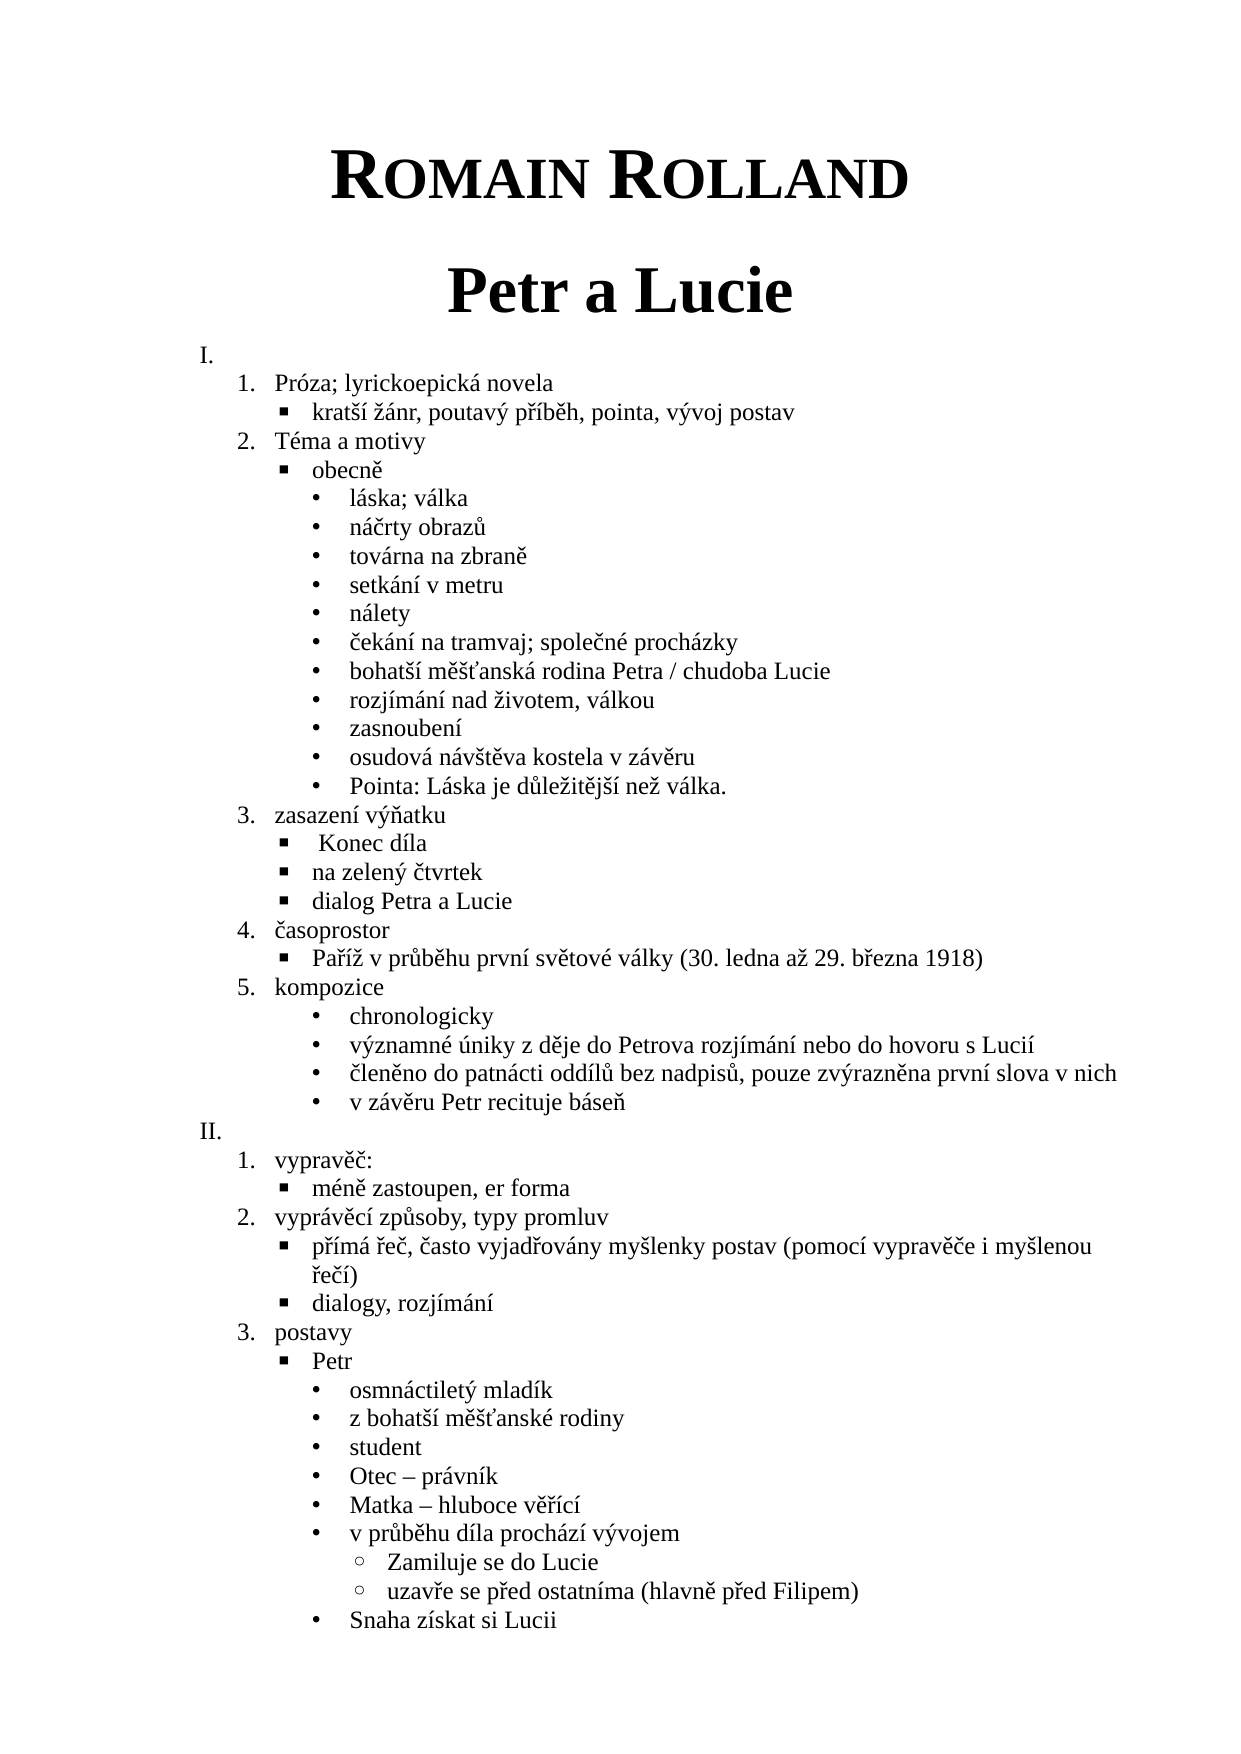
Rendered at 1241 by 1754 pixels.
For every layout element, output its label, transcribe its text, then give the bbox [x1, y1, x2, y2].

list Matka – hluboce věřící [312, 1490, 1122, 1518]
list bohatší měšťanská rodina Petra / chudoba Lucie [312, 656, 1122, 685]
list Téma a motivy [237, 426, 1122, 455]
list dialogy, rozjímání [274, 1288, 1122, 1317]
list na zelený čtvrtek [274, 857, 1122, 886]
list v průběhu díla prochází vývojem [312, 1518, 1122, 1547]
list Pointa: Láska je důležitější než válka. [312, 771, 1122, 800]
list nálety [312, 598, 1122, 627]
list chronologicky [312, 1001, 1122, 1030]
list Otec – právník [312, 1461, 1122, 1490]
list náčrty obrazů [312, 512, 1122, 541]
list továrna na zbraně [312, 541, 1122, 570]
list přímá řeč, často vyjadřovány myšlenky postav (pomocí vypravěče i myšlenou řečí) [274, 1231, 1122, 1288]
list v závěru Petr recituje báseň [312, 1087, 1122, 1116]
list kompozice [237, 972, 1122, 1001]
list méně zastoupen, er forma [274, 1173, 1122, 1202]
list Konec díla [274, 828, 1122, 857]
list student [312, 1432, 1122, 1461]
list láska; válka [312, 483, 1122, 512]
list Zamiluje se do Lucie [349, 1547, 1122, 1576]
list osmnáctiletý mladík [312, 1375, 1122, 1403]
list obecně [274, 455, 1122, 483]
text Romain Rolland [118, 130, 1122, 214]
list časoprostor [237, 915, 1122, 943]
list významné úniky z děje do Petrova rozjímání nebo do hovoru s Lucií [312, 1030, 1122, 1058]
list setkání v metru [312, 570, 1122, 598]
list vypravěč: [237, 1145, 1122, 1173]
subtitle Petr a Lucie [118, 251, 1122, 327]
list Petr [274, 1346, 1122, 1375]
list z bohatší měšťanské rodiny [312, 1403, 1122, 1432]
list osudová návštěva kostela v závěru [312, 742, 1122, 771]
list Próza; lyrickoepická novela [237, 368, 1122, 397]
list vyprávěcí způsoby, typy promluv [237, 1202, 1122, 1231]
list zasnoubení [312, 713, 1122, 742]
list zasazení výňatku [237, 800, 1122, 828]
list postavy [237, 1317, 1122, 1346]
list Paříž v průběhu první světové války (30. ledna až 29. března 1918) [274, 943, 1122, 972]
list členěno do patnácti oddílů bez nadpisů, pouze zvýrazněna první slova v nich [312, 1058, 1122, 1087]
list čekání na tramvaj; společné procházky [312, 627, 1122, 656]
list Snaha získat si Lucii [312, 1605, 1122, 1633]
list rozjímání nad životem, válkou [312, 685, 1122, 713]
list uzavře se před ostatníma (hlavně před Filipem) [349, 1576, 1122, 1605]
list dialog Petra a Lucie [274, 886, 1122, 915]
list kratší žánr, poutavý příběh, pointa, vývoj postav [274, 397, 1122, 426]
